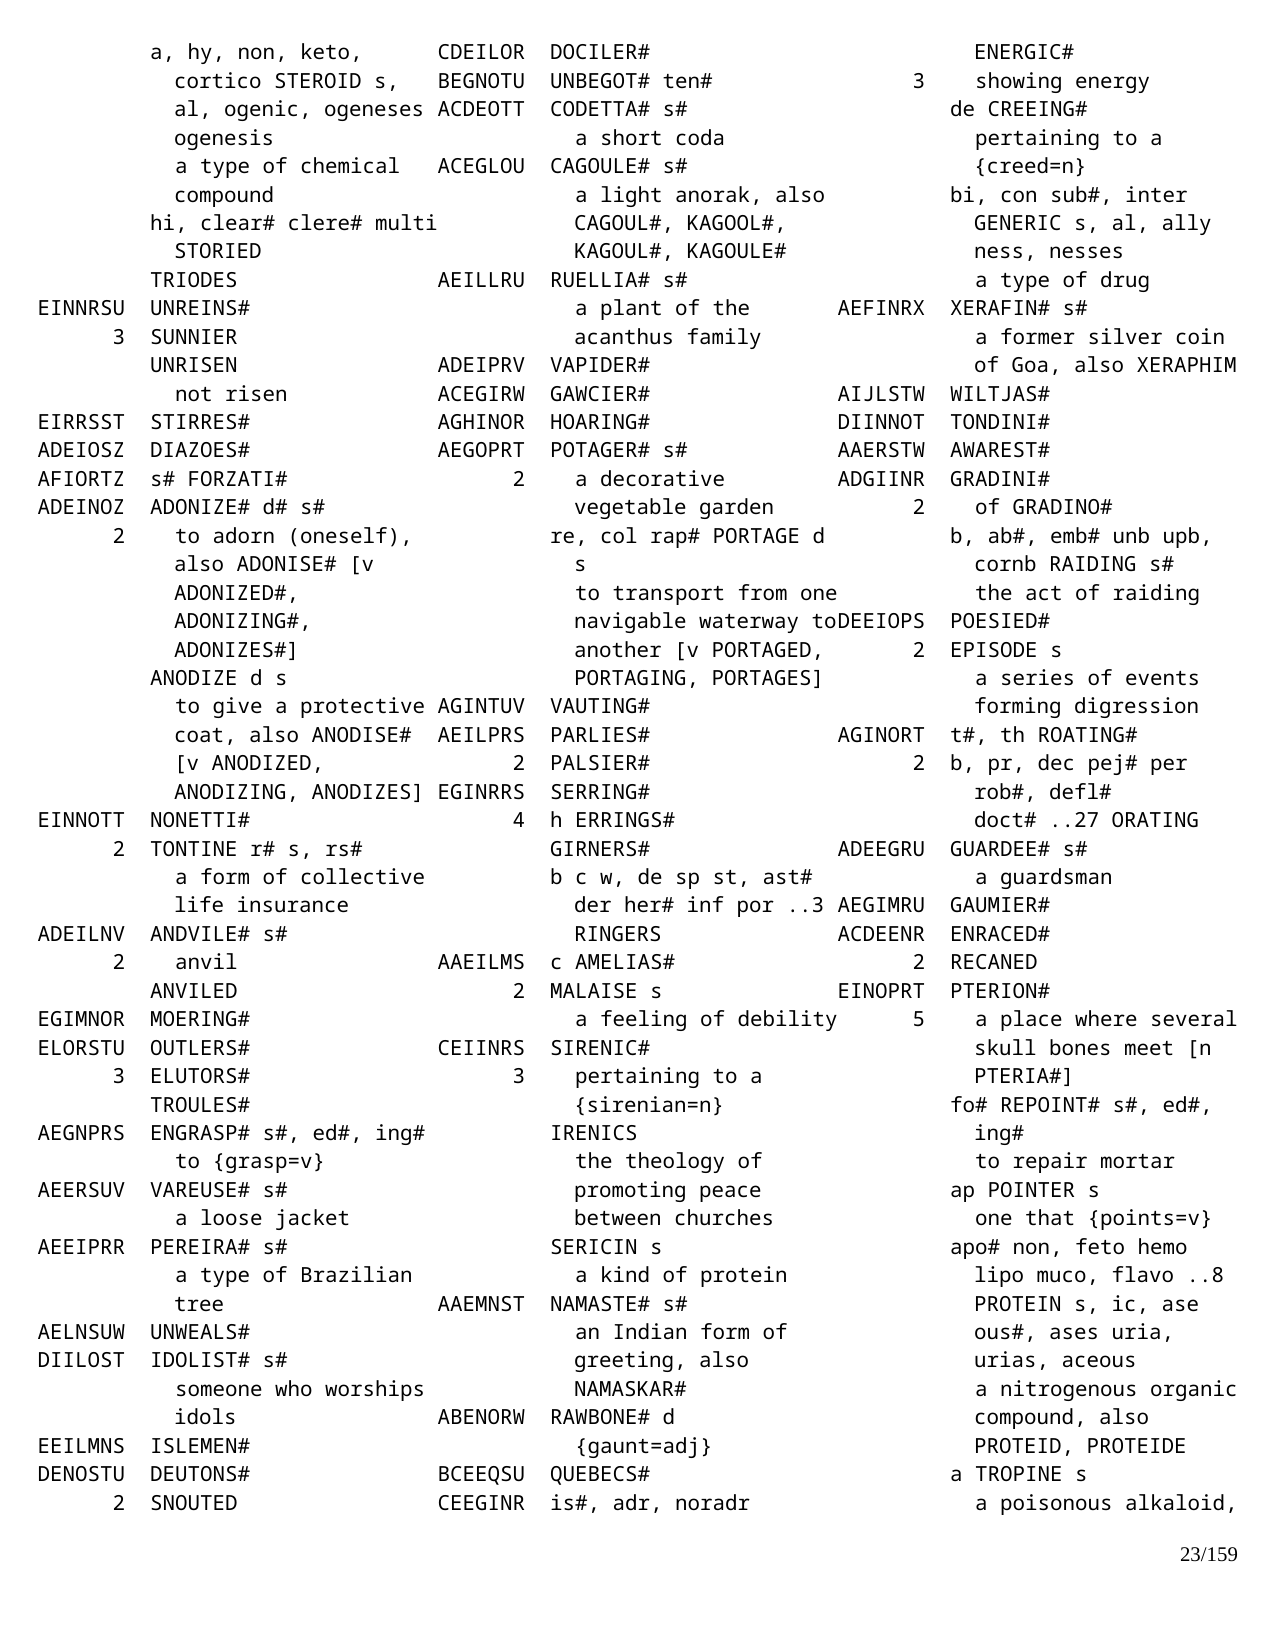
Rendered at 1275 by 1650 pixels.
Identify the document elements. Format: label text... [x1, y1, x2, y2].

text to repair mortar [837, 1147, 1237, 1175]
text AIJLSTW WILTJAS# [837, 379, 1237, 407]
text ANVILED [37, 976, 437, 1004]
text ADEIOSZ DIAZOES# [37, 436, 437, 464]
text ADGIINR GRADINI# [837, 464, 1237, 492]
text AAEILMS c AMELIAS# [437, 947, 837, 976]
text a short coda [437, 123, 837, 151]
text ADEINOZ ADONIZE# d# s# [37, 492, 437, 521]
text 3 showing energy [837, 66, 1237, 94]
text AEGIMRU GAUMIER# [837, 891, 1237, 919]
text ADEIPRV VAPIDER# [437, 350, 837, 379]
text EINNOTT NONETTI# [37, 805, 437, 834]
text ELORSTU OUTLERS# [37, 1033, 437, 1061]
text CDEILOR DOCILER# [437, 37, 837, 66]
text b, ab#, emb# unb upb, cornb RAIDING s# [837, 521, 1237, 578]
text re, col rap# PORTAGE d s [437, 521, 837, 578]
text AEEIPRR PEREIRA# s# [37, 1232, 437, 1260]
text a poisonous alkaloid, [837, 1488, 1237, 1516]
text BCEEQSU QUEBECS# [437, 1459, 837, 1488]
text DIINNOT TONDINI# [837, 407, 1237, 436]
text 2 SNOUTED [37, 1488, 437, 1516]
text ACDEENR ENRACED# [837, 919, 1237, 947]
text ap POINTER s [837, 1175, 1237, 1203]
text SERICIN s [437, 1232, 837, 1260]
text to transport from one navigable waterway to another [v PORTAGED, PORTAGING, PORTAGES] [437, 578, 837, 692]
text EGINRRS SERRING# [437, 777, 837, 805]
text AEILPRS PARLIES# [437, 720, 837, 748]
text AELNSUW UNWEALS# [37, 1317, 437, 1346]
text ADEEGRU GUARDEE# s# [837, 834, 1237, 862]
text UNRISEN [37, 350, 437, 379]
text de CREEING# [837, 94, 1237, 123]
text EINNRSU UNREINS# [37, 293, 437, 322]
text 5 a place where several skull bones meet [n PTERIA#] [837, 1004, 1237, 1090]
text DIILOST IDOLIST# s# [37, 1346, 437, 1374]
text AEFINRX XERAFIN# s# [837, 293, 1237, 322]
text a nitrogenous organic compound, also PROTEID, PROTEIDE [837, 1374, 1237, 1459]
text AGINTUV VAUTING# [437, 692, 837, 720]
text EIRRSST STIRRES# [37, 407, 437, 436]
text a guardsman [837, 862, 1237, 891]
text not risen [37, 379, 437, 407]
text AGINORT t#, th ROATING# [837, 720, 1237, 748]
text 2 of GRADINO# [837, 492, 1237, 521]
text 4 h ERRINGS# [437, 805, 837, 834]
text a light anorak, also CAGOUL#, KAGOOL#, KAGOUL#, KAGOULE# [437, 180, 837, 265]
text AEGOPRT POTAGER# s# [437, 436, 837, 464]
text DENOSTU DEUTONS# [37, 1459, 437, 1488]
text a feeling of debility [437, 1004, 837, 1033]
text 2 RECANED [837, 947, 1237, 976]
text TROULES# [37, 1090, 437, 1118]
text a form of collective life insurance [37, 862, 437, 919]
text TRIODES [37, 265, 437, 293]
text IRENICS [437, 1118, 837, 1147]
text AFIORTZ s# FORZATI# [37, 464, 437, 492]
text ACEGIRW GAWCIER# [437, 379, 837, 407]
text 2 PALSIER# [437, 748, 837, 777]
text fo# REPOINT# s#, ed#, ing# [837, 1090, 1237, 1147]
text ADEILNV ANDVILE# s# [37, 919, 437, 947]
text DEEIOPS POESIED# [837, 606, 1237, 635]
text ACDEOTT CODETTA# s# [437, 94, 837, 123]
text 2 a decorative vegetable garden [437, 464, 837, 521]
text 2 anvil [37, 947, 437, 976]
text 2 MALAISE s [437, 976, 837, 1004]
text a loose jacket [37, 1203, 437, 1232]
text AEILLRU RUELLIA# s# [437, 265, 837, 293]
text AEGNPRS ENGRASP# s#, ed#, ing# [37, 1118, 437, 1147]
text CEEGINR is#, adr, noradr [437, 1488, 837, 1516]
text a series of events forming digression [837, 663, 1237, 720]
text a type of chemical compound [37, 151, 437, 208]
text ABENORW RAWBONE# d [437, 1402, 837, 1431]
text BEGNOTU UNBEGOT# ten# [437, 66, 837, 94]
text a, hy, non, keto, cortico STEROID s, al, ogenic, ogeneses ogenesis [37, 37, 437, 151]
text ANODIZE d s [37, 663, 437, 692]
text the act of raiding [837, 578, 1237, 606]
text to give a protective coat, also ANODISE# [v ANODIZED, ANODIZING, ANODIZES] [37, 692, 437, 805]
text b c w, de sp st, ast# der her# inf por ..3 RINGERS [437, 862, 837, 947]
text one that {points=v} [837, 1203, 1237, 1232]
text a type of drug [837, 265, 1237, 293]
text AGHINOR HOARING# [437, 407, 837, 436]
text AAERSTW AWAREST# [837, 436, 1237, 464]
text ACEGLOU CAGOULE# s# [437, 151, 837, 180]
text to {grasp=v} [37, 1147, 437, 1175]
text 2 to adorn (oneself), also ADONISE# [v ADONIZED#, ADONIZING#, ADONIZES#] [37, 521, 437, 663]
text bi, con sub#, inter GENERIC s, al, ally ness, nesses [837, 180, 1237, 265]
text the theology of promoting peace between churches [437, 1147, 837, 1232]
text pertaining to a {creed=n} [837, 123, 1237, 180]
text EGIMNOR MOERING# [37, 1004, 437, 1033]
text someone who worships idols [37, 1374, 437, 1431]
text a plant of the acanthus family [437, 293, 837, 350]
text 3 ELUTORS# [37, 1061, 437, 1090]
text 2 EPISODE s [837, 635, 1237, 663]
text AEERSUV VAREUSE# s# [37, 1175, 437, 1203]
text GIRNERS# [437, 834, 837, 862]
text ENERGIC# [837, 37, 1237, 66]
text a kind of protein [437, 1260, 837, 1289]
text a type of Brazilian tree [37, 1260, 437, 1317]
text CEIINRS SIRENIC# [437, 1033, 837, 1061]
text 3 pertaining to a {sirenian=n} [437, 1061, 837, 1118]
text EINOPRT PTERION# [837, 976, 1237, 1004]
text hi, clear# clere# multi STORIED [37, 208, 437, 265]
text a former silver coin of Goa, also XERAPHIM [837, 322, 1237, 379]
text 2 TONTINE r# s, rs# [37, 834, 437, 862]
text apo# non, feto hemo lipo muco, flavo ..8 PROTEIN s, ic, ase ous#, ases uria, urias, aceous [837, 1232, 1237, 1374]
text 3 SUNNIER [37, 322, 437, 350]
text AAEMNST NAMASTE# s# [437, 1289, 837, 1317]
text {gaunt=adj} [437, 1431, 837, 1459]
text a TROPINE s [837, 1459, 1237, 1488]
text EEILMNS ISLEMEN# [37, 1431, 437, 1459]
text an Indian form of greeting, also NAMASKAR# [437, 1317, 837, 1402]
text 2 b, pr, dec pej# per rob#, defl# doct# ..27 ORATING [837, 748, 1237, 834]
